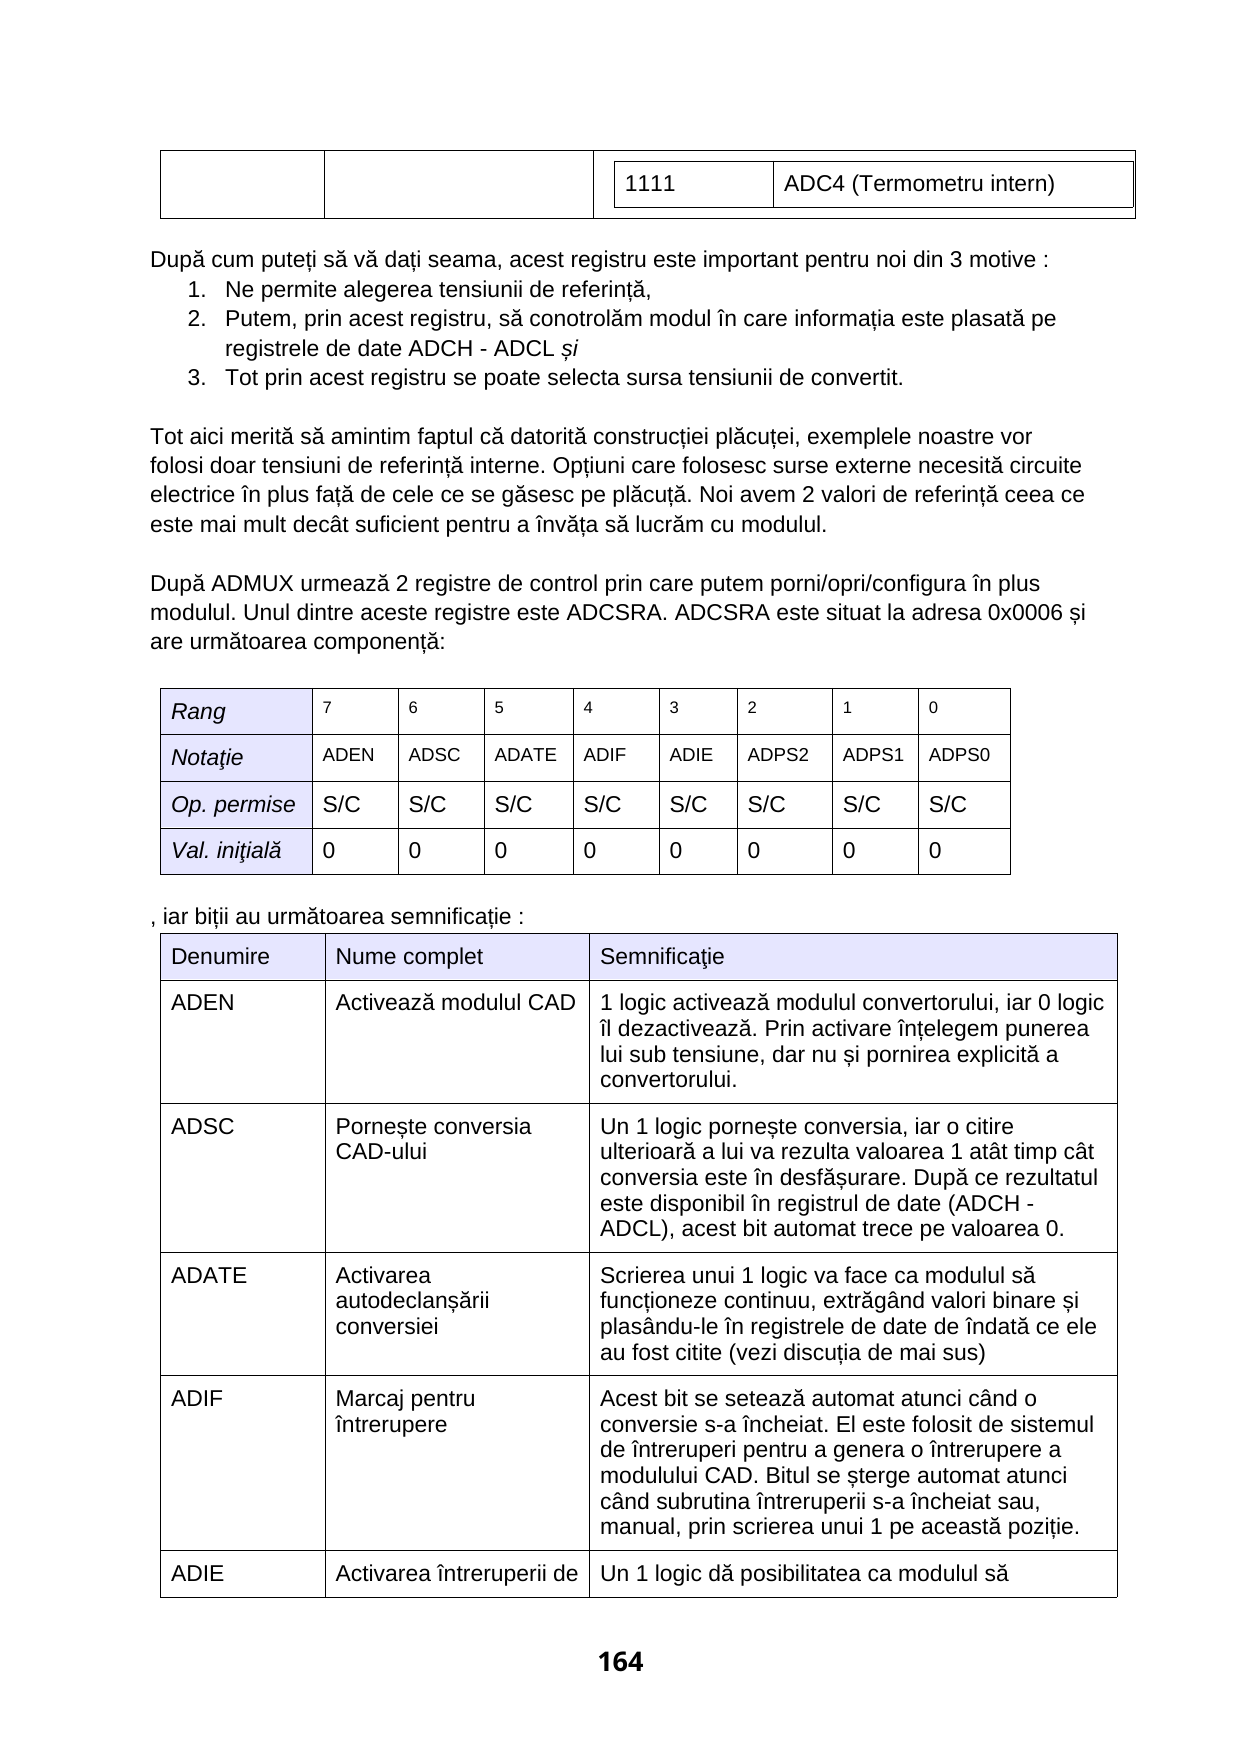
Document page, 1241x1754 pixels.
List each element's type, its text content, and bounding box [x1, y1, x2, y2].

table_cell Notaţie [161, 735, 312, 781]
table_header 0 [919, 689, 1010, 734]
table_cell ADEN [161, 981, 325, 1103]
table_cell ADIF [574, 735, 659, 781]
table_cell Pornește conversia CAD-ului [326, 1104, 589, 1252]
table_header 4 [574, 689, 659, 734]
table_cell 0 [738, 829, 832, 874]
table_cell ADATE [161, 1253, 325, 1375]
table_cell Un 1 logic pornește conversia, iar o citire ulterioară a lui va rezulta valoarea 1 atât timp cât conversia este în desfășurare. După ce rezultatul este disponibil în registrul de date (ADCH - ADCL), acest bit automat trece pe valoarea 0. [590, 1104, 1117, 1252]
table_cell S/C [485, 782, 573, 827]
table_cell 1111 [615, 162, 773, 207]
table_cell Activarea autodeclanșării conversiei [326, 1253, 589, 1375]
table_header 7 [313, 689, 398, 734]
table_cell ADIE [660, 735, 737, 781]
table_cell [325, 151, 593, 218]
table_header 5 [485, 689, 573, 734]
table_cell ADPS1 [833, 735, 918, 781]
table_cell ADSC [161, 1104, 325, 1252]
text După ADMUX urmează 2 registre de control prin care putem porni/opri/configura în plus modulul. Unul dintre aceste registre este ADCSRA. ADCSRA este situat la adresa 0x0006 și are următoarea componență: [150, 570, 1091, 655]
table_cell S/C [574, 782, 659, 827]
table_header 1 [833, 689, 918, 734]
list Ne permite alegerea tensiunii de referință, [187, 277, 1091, 302]
table_cell 0 [313, 829, 398, 874]
table_cell S/C [738, 782, 832, 827]
table_cell 0 [399, 829, 484, 874]
table_cell Op. permise [161, 782, 312, 827]
table_cell S/C [833, 782, 918, 827]
table_cell ADEN [313, 735, 398, 781]
table_cell ADPS0 [919, 735, 1010, 781]
table_cell Marcaj pentru întrerupere [326, 1376, 589, 1550]
table_header Nume complet [326, 934, 589, 979]
list Tot prin acest registru se poate selecta sursa tensiunii de convertit. [187, 365, 1091, 390]
text După cum puteți să vă dați seama, acest registru este important pentru noi din 3 motive : [150, 247, 1091, 273]
table_header 2 [738, 689, 832, 734]
table_cell 0 [485, 829, 573, 874]
table_cell Acest bit se setează automat atunci când o conversie s-a încheiat. El este folosit de sistemul de întreruperi pentru a genera o întrerupere a modulului CAD. Bitul se șterge automat atunci când subrutina întreruperii s-a încheiat sau, manual, prin scrierea unui 1 pe această poziție. [590, 1376, 1117, 1550]
table_header 6 [399, 689, 484, 734]
table_cell ADPS2 [738, 735, 832, 781]
table_cell S/C [660, 782, 737, 827]
table_cell ADIE [161, 1551, 325, 1597]
table_cell Activarea întreruperii de [326, 1551, 589, 1597]
table_cell ADSC [399, 735, 484, 781]
table_cell S/C [399, 782, 484, 827]
table_header 3 [660, 689, 737, 734]
table_cell Scrierea unui 1 logic va face ca modulul să funcționeze continuu, extrăgând valori binare și plasându-le în registrele de date de îndată ce ele au fost citite (vezi discuția de mai sus) [590, 1253, 1117, 1375]
table_cell [161, 151, 324, 218]
table_cell 0 [833, 829, 918, 874]
table_header Denumire [161, 934, 325, 979]
table_cell ADATE [485, 735, 573, 781]
table_cell ADC4 (Termometru intern) [774, 162, 1133, 207]
text , iar biții au următoarea semnificație : [150, 903, 1091, 929]
table_cell Val. iniţială [161, 829, 312, 874]
table_header Rang [161, 689, 312, 734]
list Putem, prin acest registru, să conotrolăm modul în care informația este plasată pe registrele de date ADCH - ADCL și [187, 306, 1091, 361]
table_cell S/C [313, 782, 398, 827]
table_cell ADIF [161, 1376, 325, 1550]
table_cell Un 1 logic dă posibilitatea ca modulul să [590, 1551, 1117, 1597]
table_cell Activează modulul CAD [326, 981, 589, 1103]
table_cell 1 logic activează modulul convertorului, iar 0 logic îl dezactivează. Prin activare înțelegem punerea lui sub tensiune, dar nu și pornirea explicită a convertorului. [590, 981, 1117, 1103]
table_cell 0 [919, 829, 1010, 874]
table_header Semnificaţie [590, 934, 1117, 979]
table_cell 0 [574, 829, 659, 874]
table_cell [594, 151, 1135, 218]
table_cell 0 [660, 829, 737, 874]
table_cell S/C [919, 782, 1010, 827]
text Tot aici merită să amintim faptul că datorită construcției plăcuței, exemplele noastre vor folosi doar tensiuni de referință interne. Opțiuni care folosesc surse externe necesită circuite electrice în plus față de cele ce se găsesc pe plăcuță. Noi avem 2 valori de referință ceea ce este mai mult decât suficient pentru a învăța să lucrăm cu modulul. [150, 423, 1091, 537]
